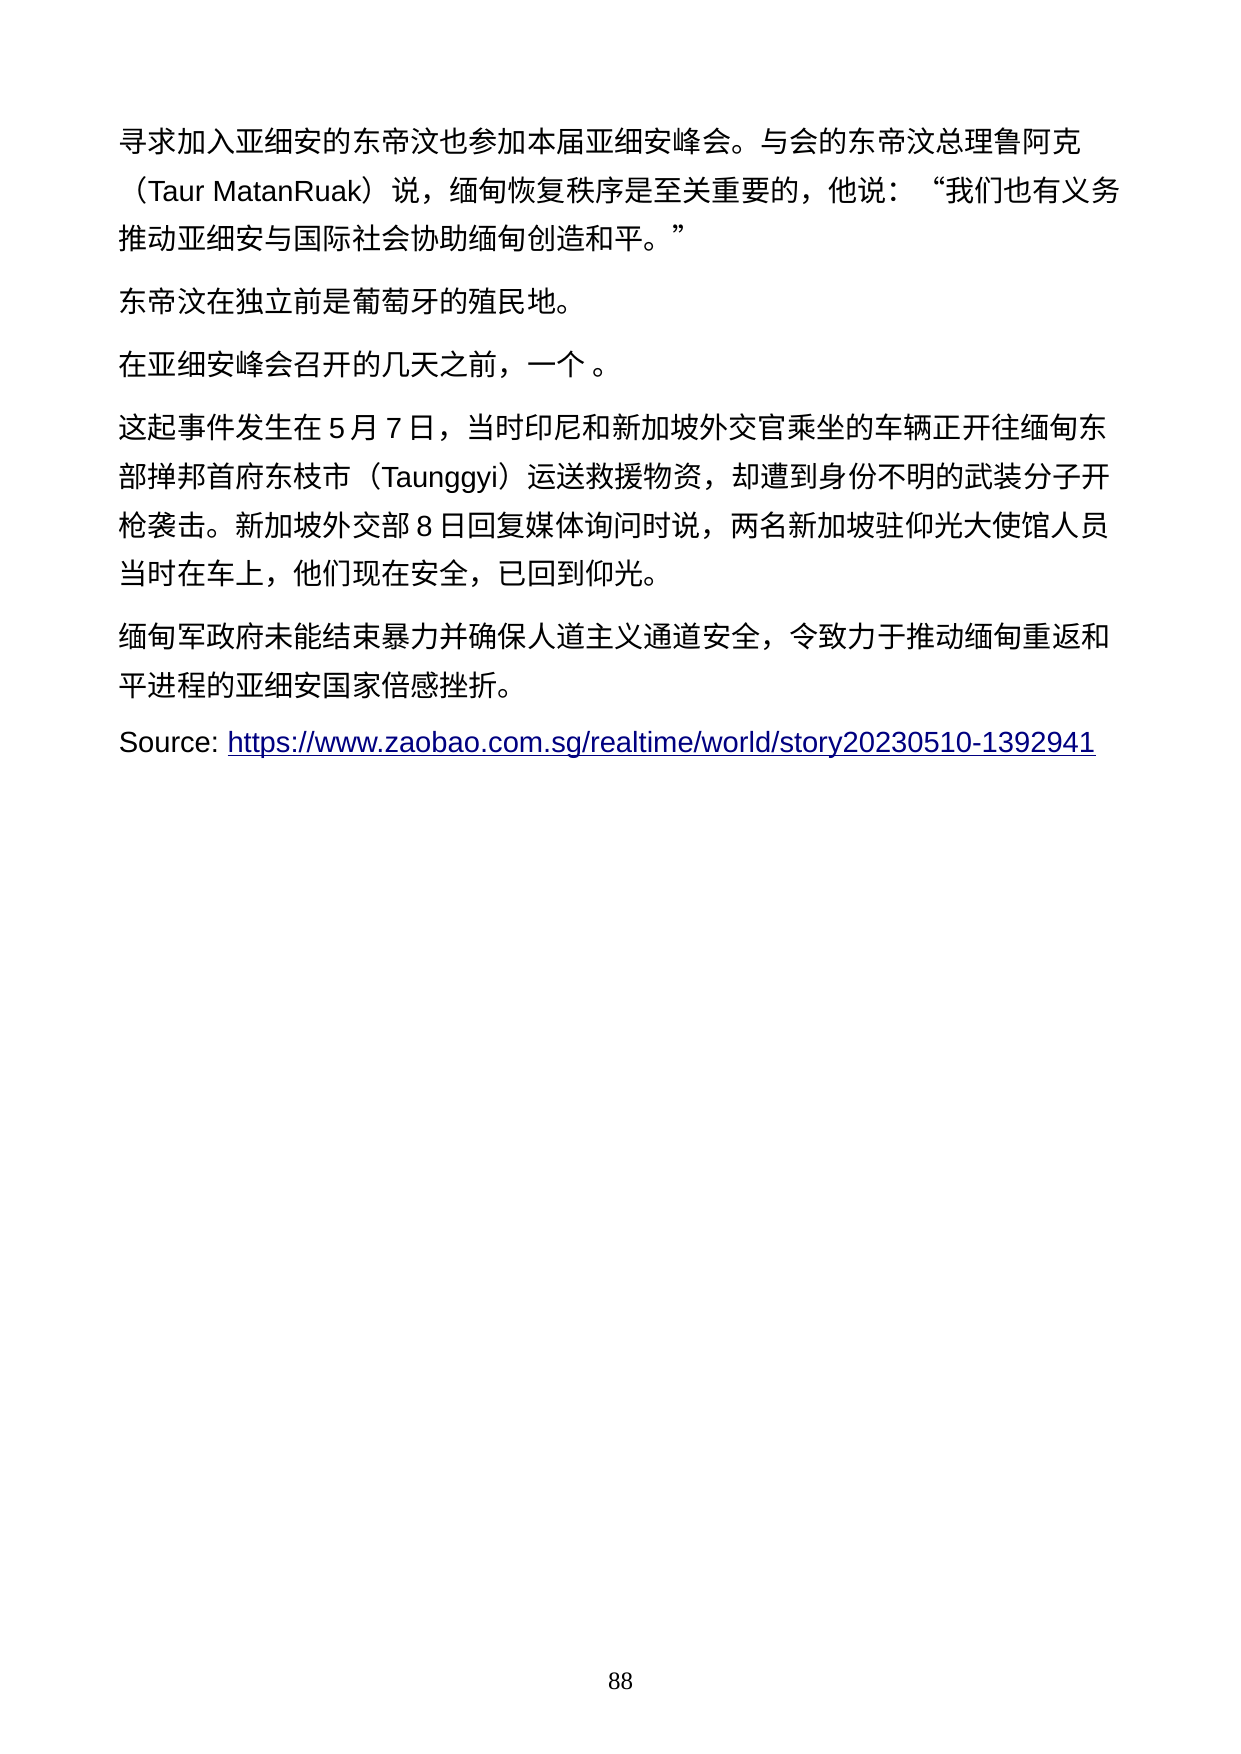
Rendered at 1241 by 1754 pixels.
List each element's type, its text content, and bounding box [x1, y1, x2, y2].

text 这起事件发生在5月7日，当时印尼和新加坡外交官乘坐的车辆正开往缅甸东部掸邦首府东枝市（Taunggyi）运送救援物资，却遭到身份不明的武装分子开枪袭击。新加坡外交部8日回复媒体询问时说，两名新加坡驻仰光大使馆人员当时在车上，他们现在安全，已回到仰光。 [118, 405, 1122, 593]
text 东帝汶在独立前是葡萄牙的殖民地。 [118, 279, 1122, 321]
text 缅甸军政府未能结束暴力并确保人道主义通道安全，令致力于推动缅甸重返和平进程的亚细安国家倍感挫折。 [118, 614, 1122, 704]
text Source: https://www.zaobao.com.sg/realtime/world/story20230510-1392941 [118, 725, 1122, 759]
text 寻求加入亚细安的东帝汶也参加本届亚细安峰会。与会的东帝汶总理鲁阿克（Taur MatanRuak）说，缅甸恢复秩序是至关重要的，他说：“我们也有义务推动亚细安与国际社会协助缅甸创造和平。” [118, 118, 1122, 258]
text 在亚细安峰会召开的几天之前，一个 。 [118, 342, 1122, 384]
